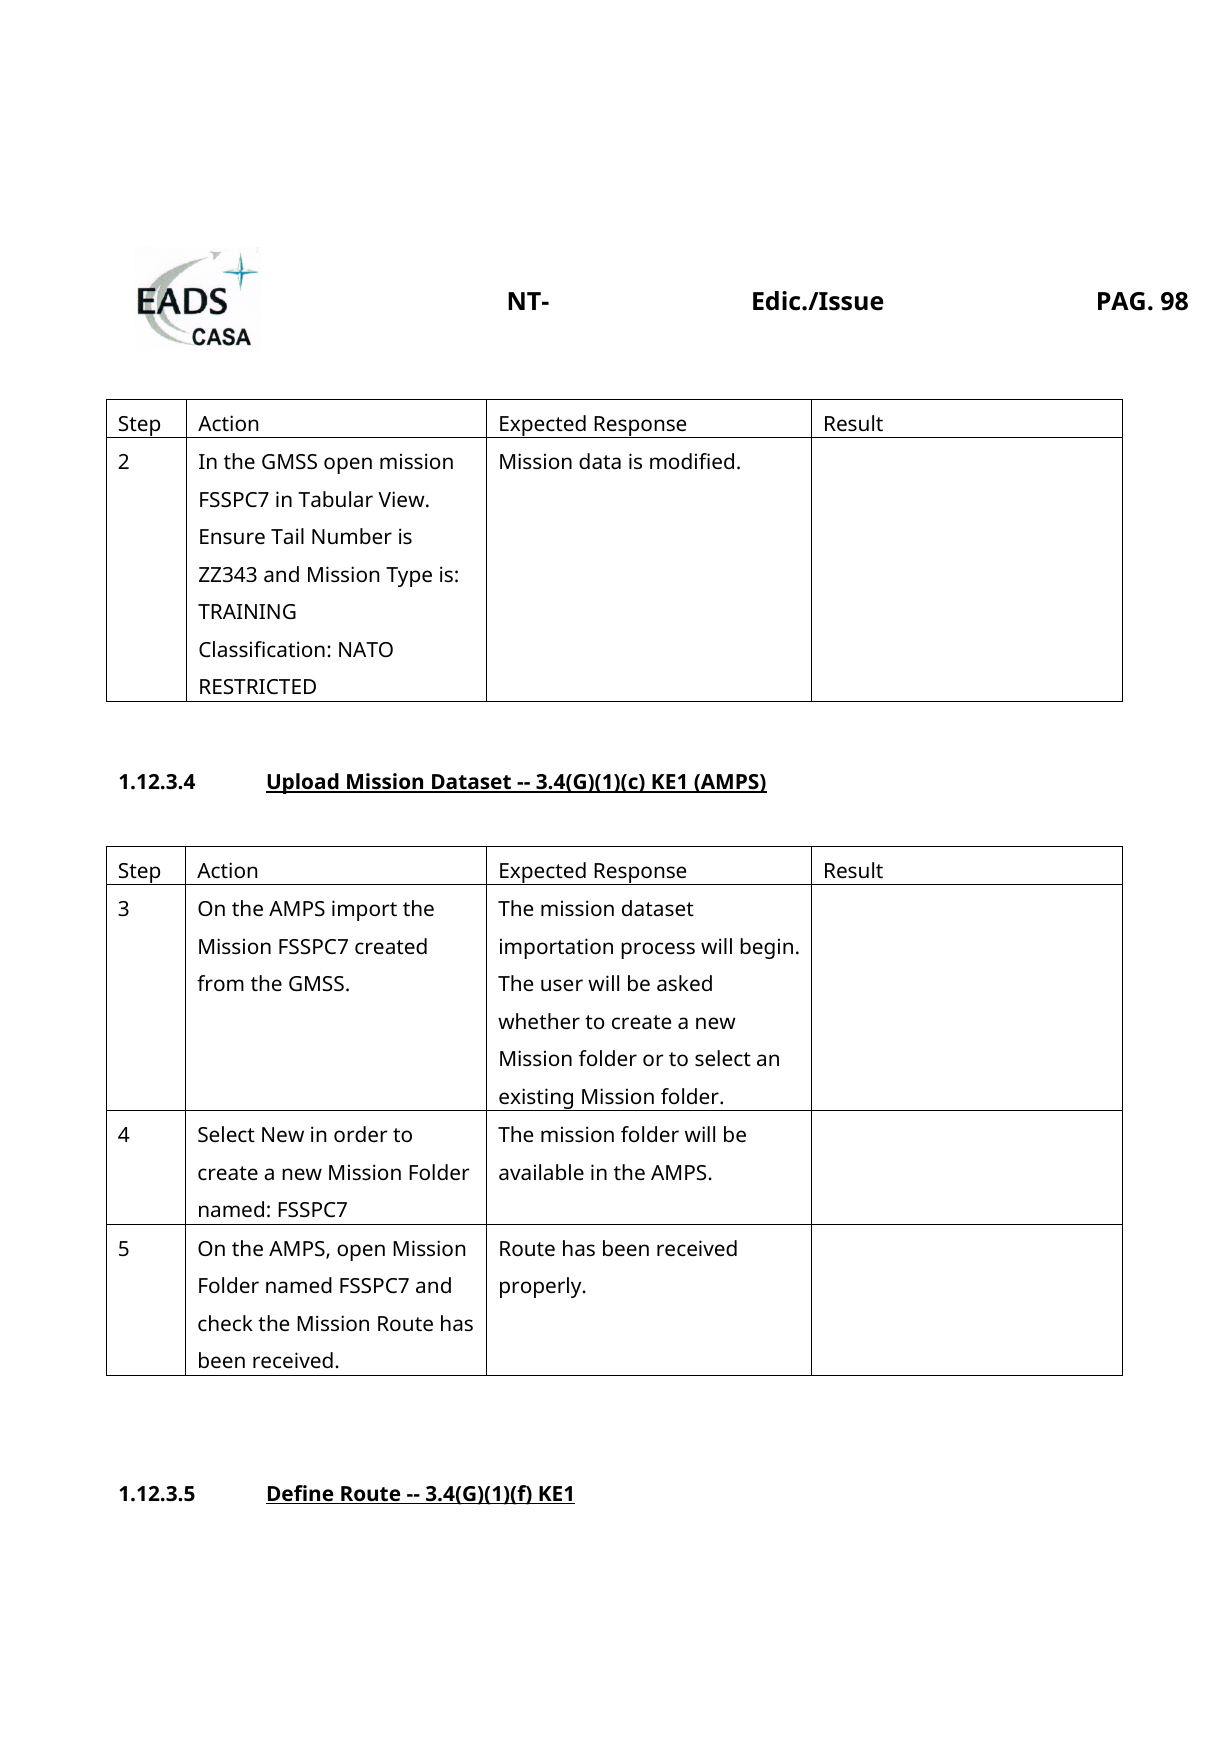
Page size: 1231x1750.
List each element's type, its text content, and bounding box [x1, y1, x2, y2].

table_cell [812, 1225, 1122, 1375]
picture [134, 247, 261, 350]
table_cell Route has been received properly. [487, 1225, 811, 1375]
table_cell [812, 438, 1122, 701]
table_cell [812, 1111, 1122, 1224]
table_header Result [812, 400, 1122, 437]
table_cell 4 [107, 1111, 185, 1224]
table_header Action [187, 400, 486, 437]
table_cell 2 [107, 438, 186, 701]
table_cell In the GMSS open mission FSSPC7 in Tabular View. Ensure Tail Number is ZZ343 and Mission Type is: TRAINING Classification: NATO RESTRICTED [187, 438, 486, 701]
table_cell 5 [107, 1225, 185, 1375]
subtitle Upload Mission Dataset -- 3.4(G)(1)(c) KE1 (AMPS) [118, 758, 1083, 796]
table_header Expected Response [487, 847, 811, 884]
table_cell The mission dataset importation process will begin. The user will be asked whether to create a new Mission folder or to select an existing Mission folder. [487, 885, 811, 1110]
table_cell Select New in order to create a new Mission Folder named: FSSPC7 [186, 1111, 486, 1224]
table_cell 3 [107, 885, 185, 1110]
table_cell The mission folder will be available in the AMPS. [487, 1111, 811, 1224]
table_header Step [107, 400, 186, 437]
subtitle Define Route -- 3.4(G)(1)(f) KE1 [118, 1469, 1083, 1507]
table_cell [812, 885, 1122, 1110]
table_cell On the AMPS, open Mission Folder named FSSPC7 and check the Mission Route has been received. [186, 1225, 486, 1375]
table_header Expected Response [487, 400, 811, 437]
table_cell Mission data is modified. [487, 438, 811, 701]
table_cell On the AMPS import the Mission FSSPC7 created from the GMSS. [186, 885, 486, 1110]
table_header Result [812, 847, 1122, 884]
table_header Step [107, 847, 185, 884]
table_header Action [186, 847, 486, 884]
